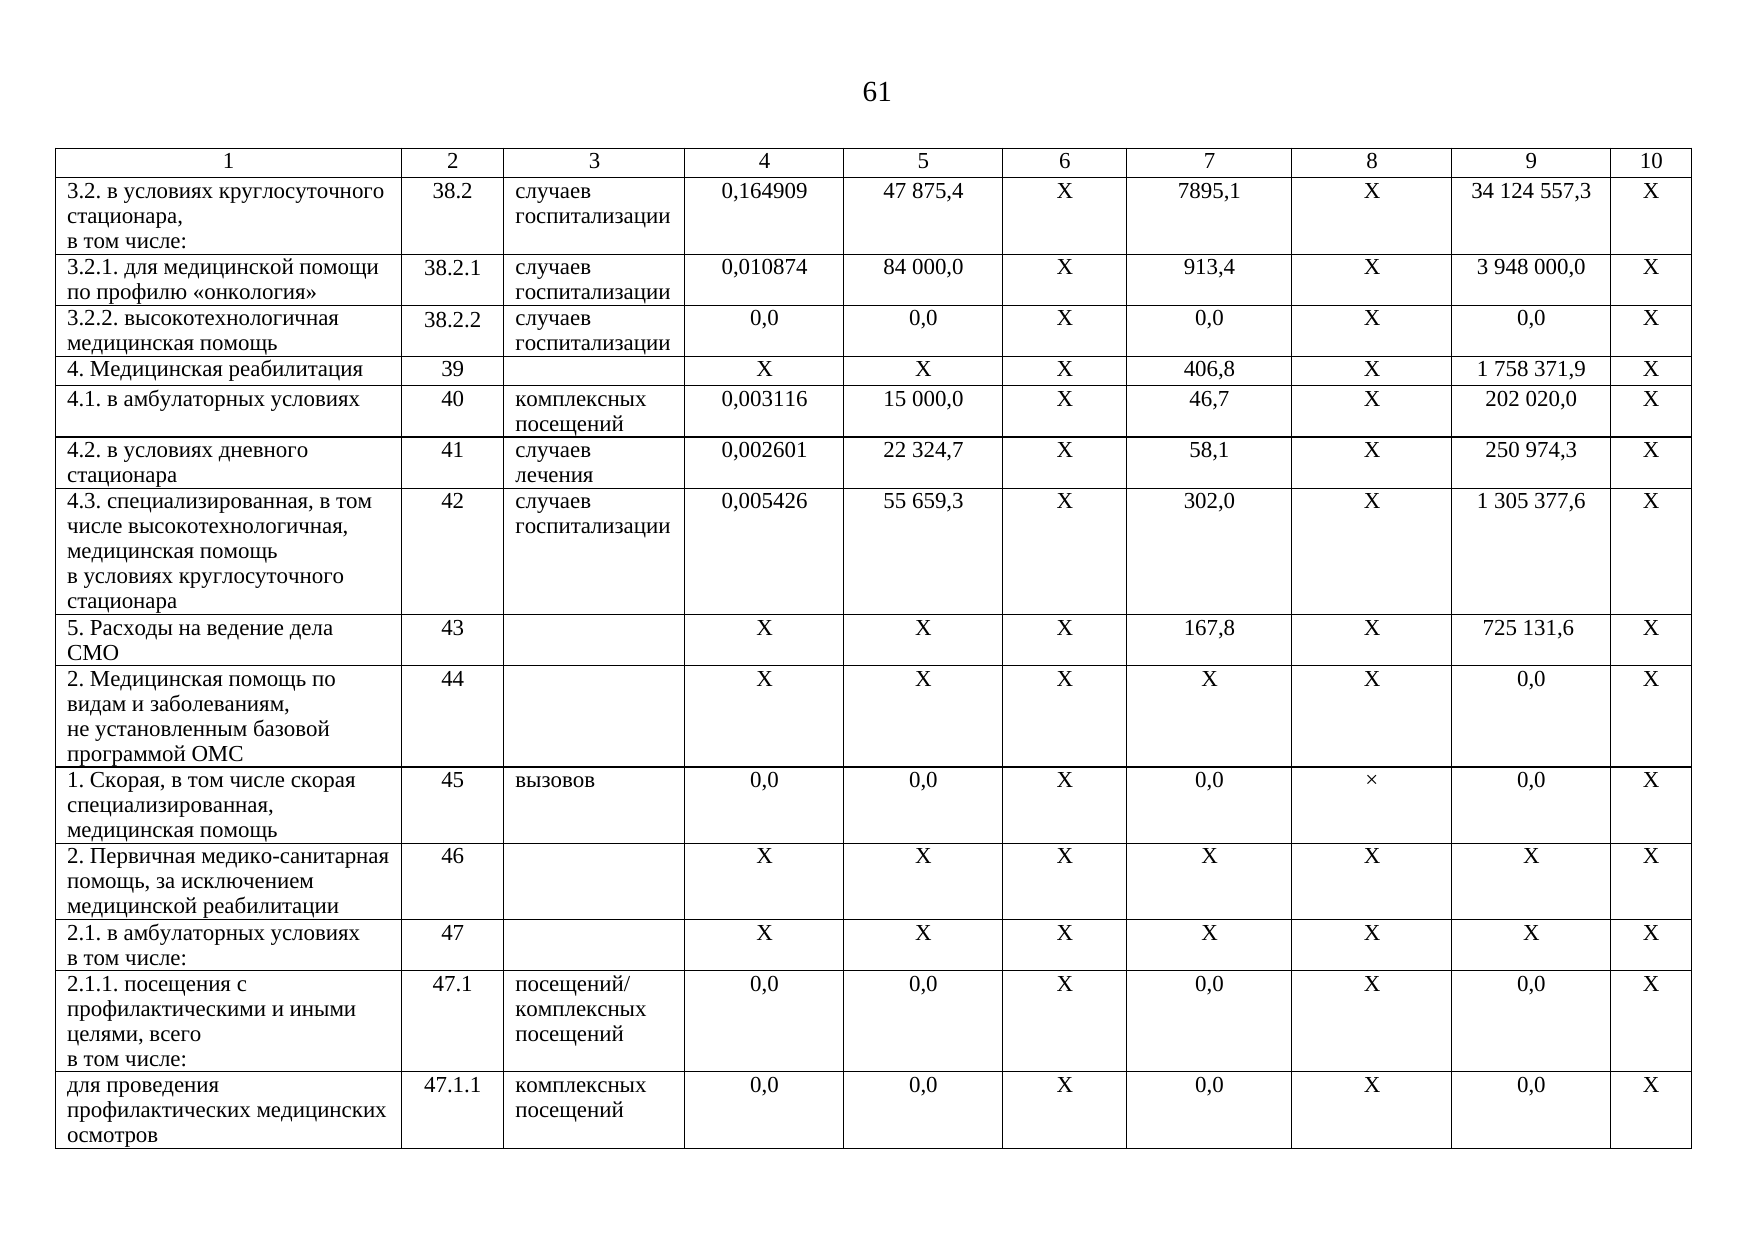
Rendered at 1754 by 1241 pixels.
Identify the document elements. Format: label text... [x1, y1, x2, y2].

table_cell Х [1003, 438, 1126, 488]
table_cell 47.1.1 [402, 1072, 503, 1147]
table_cell 1 305 377,6 [1452, 489, 1610, 614]
table_cell Х [1292, 438, 1451, 488]
table_cell Х [1292, 357, 1451, 385]
table_cell случаев госпитализации [504, 255, 684, 304]
table_cell Х [1003, 386, 1126, 436]
table_cell Х [1611, 615, 1691, 665]
table_cell Х [1292, 666, 1451, 766]
table_cell 0,0 [1452, 306, 1610, 356]
table_cell 47 875,4 [844, 178, 1002, 253]
table_cell 84 000,0 [844, 255, 1002, 304]
table_cell 15 000,0 [844, 386, 1002, 436]
table_cell 3 948 000,0 [1452, 255, 1610, 304]
table_cell 5. Расходы на ведение дела СМО [56, 615, 401, 665]
table_cell Х [844, 920, 1002, 970]
table_cell 38.2 [402, 178, 503, 253]
table_cell Х [1292, 615, 1451, 665]
table_cell Х [1292, 255, 1451, 304]
table_cell 43 [402, 615, 503, 665]
table_cell Х [1611, 357, 1691, 385]
table_cell 47 [402, 920, 503, 970]
table_cell 725 131,6 [1452, 615, 1610, 665]
table_cell Х [1003, 1072, 1126, 1147]
table_cell случаев лечения [504, 438, 684, 488]
table_cell 0,0 [1452, 666, 1610, 766]
table_cell 22 324,7 [844, 438, 1002, 488]
table_header 6 [1003, 149, 1126, 177]
table_cell 0,0 [1127, 1072, 1291, 1147]
table_cell Х [844, 615, 1002, 665]
table_cell Х [1003, 920, 1126, 970]
table_cell 4.1. в амбулаторных условиях [56, 386, 401, 436]
table_cell 0,0 [685, 1072, 843, 1147]
table_cell 41 [402, 438, 503, 488]
table_cell 55 659,3 [844, 489, 1002, 614]
table_cell [504, 920, 684, 970]
table_cell Х [1611, 844, 1691, 919]
table_cell Х [1611, 178, 1691, 253]
table_cell 2. Первичная медико-санитарная помощь, за исключением медицинской реабилитации [56, 844, 401, 919]
table_cell 0,0 [685, 971, 843, 1071]
table_cell 167,8 [1127, 615, 1291, 665]
table_cell 0,0 [844, 306, 1002, 356]
table_header 2 [402, 149, 503, 177]
table_cell Х [1127, 920, 1291, 970]
table_cell Х [1611, 438, 1691, 488]
table_cell Х [685, 615, 843, 665]
table_cell 0,005426 [685, 489, 843, 614]
table_cell 0,0 [844, 768, 1002, 843]
table_cell Х [1292, 920, 1451, 970]
table_cell 38.2.1 [402, 255, 503, 304]
table_cell 913,4 [1127, 255, 1291, 304]
table_header 5 [844, 149, 1002, 177]
table_cell Х [844, 666, 1002, 766]
table_cell Х [1611, 489, 1691, 614]
table_header 7 [1127, 149, 1291, 177]
table_header 4 [685, 149, 843, 177]
table_cell 0,0 [1127, 768, 1291, 843]
table_cell случаев госпитализации [504, 178, 684, 253]
table_cell Х [685, 666, 843, 766]
table_cell Х [1452, 920, 1610, 970]
table_cell 3.2.1. для медицинской помощи по профилю «онкология» [56, 255, 401, 304]
table_cell Х [1611, 306, 1691, 356]
table_cell 0,0 [1127, 306, 1291, 356]
table_cell 0,010874 [685, 255, 843, 304]
table_cell Х [1292, 306, 1451, 356]
table_cell случаев госпитализации [504, 306, 684, 356]
table_cell [504, 666, 684, 766]
table_cell Х [1003, 615, 1126, 665]
table_cell 0,0 [1452, 768, 1610, 843]
table_cell Х [1611, 768, 1691, 843]
table_cell 58,1 [1127, 438, 1291, 488]
table_cell Х [1611, 386, 1691, 436]
table_cell комплексных посещений [504, 386, 684, 436]
table_cell Х [1292, 386, 1451, 436]
table_cell комплексных посещений [504, 1072, 684, 1147]
table_header 9 [1452, 149, 1610, 177]
table_cell для проведения профилактических медицинских осмотров [56, 1072, 401, 1147]
table_cell Х [1292, 178, 1451, 253]
table_cell [504, 615, 684, 665]
table_cell Х [1611, 920, 1691, 970]
table_cell посещений/ комплексных посещений [504, 971, 684, 1071]
table_cell [504, 844, 684, 919]
table_cell 1 758 371,9 [1452, 357, 1610, 385]
table_cell Х [1003, 971, 1126, 1071]
table_header 3 [504, 149, 684, 177]
table_header 1 [56, 149, 401, 177]
table_cell Х [844, 844, 1002, 919]
table_cell 2.1.1. посещения с профилактическими и иными целями, всего в том числе: [56, 971, 401, 1071]
table_cell Х [1292, 489, 1451, 614]
table_cell Х [1003, 255, 1126, 304]
table_cell 34 124 557,3 [1452, 178, 1610, 253]
table_cell 38.2.2 [402, 306, 503, 356]
table_cell 0,0 [844, 971, 1002, 1071]
table_cell 46 [402, 844, 503, 919]
table_cell Х [685, 844, 843, 919]
table_cell 47.1 [402, 971, 503, 1071]
table_cell Х [1003, 357, 1126, 385]
table_cell Х [1611, 971, 1691, 1071]
table_cell [504, 357, 684, 385]
table_cell случаев госпитализации [504, 489, 684, 614]
table_cell 302,0 [1127, 489, 1291, 614]
table_cell 2.1. в амбулаторных условиях в том числе: [56, 920, 401, 970]
table_cell 0,0 [1452, 971, 1610, 1071]
table_cell Х [1127, 844, 1291, 919]
table_cell 0,003116 [685, 386, 843, 436]
table_cell 46,7 [1127, 386, 1291, 436]
table_cell 40 [402, 386, 503, 436]
table_cell Х [685, 920, 843, 970]
table_cell 0,0 [1127, 971, 1291, 1071]
table_cell 250 974,3 [1452, 438, 1610, 488]
table_cell Х [1003, 489, 1126, 614]
table_cell 0,002601 [685, 438, 843, 488]
table_header 8 [1292, 149, 1451, 177]
table_cell 4.2. в условиях дневного стационара [56, 438, 401, 488]
table_cell 42 [402, 489, 503, 614]
table_cell 0,0 [844, 1072, 1002, 1147]
table_header 10 [1611, 149, 1691, 177]
table_cell Х [1292, 971, 1451, 1071]
table_cell 3.2.2. высокотехнологичная медицинская помощь [56, 306, 401, 356]
table_cell Х [1611, 1072, 1691, 1147]
table_cell Х [1003, 666, 1126, 766]
table_cell Х [1127, 666, 1291, 766]
table_cell 0,0 [1452, 1072, 1610, 1147]
table_cell 2. Медицинская помощь по видам и заболеваниям, не установленным базовой программой ОМС [56, 666, 401, 766]
table_cell Х [1292, 844, 1451, 919]
table_cell 202 020,0 [1452, 386, 1610, 436]
table_cell 0,0 [685, 306, 843, 356]
table_cell 3.2. в условиях круглосуточного стационара, в том числе: [56, 178, 401, 253]
table_cell Х [1292, 1072, 1451, 1147]
table_cell Х [1003, 306, 1126, 356]
table_cell 7895,1 [1127, 178, 1291, 253]
table_cell Х [1003, 768, 1126, 843]
table_cell 4. Медицинская реабилитация [56, 357, 401, 385]
table_cell Х [685, 357, 843, 385]
table_cell × [1292, 768, 1451, 843]
table_cell 406,8 [1127, 357, 1291, 385]
table_cell 39 [402, 357, 503, 385]
table_cell 4.3. специализированная, в том числе высокотехнологичная, медицинская помощь в условиях круглосуточного стационара [56, 489, 401, 614]
table_cell вызовов [504, 768, 684, 843]
table_cell 45 [402, 768, 503, 843]
table_cell 0,0 [685, 768, 843, 843]
table_cell Х [1452, 844, 1610, 919]
table_cell 44 [402, 666, 503, 766]
table_cell Х [1003, 178, 1126, 253]
table_cell Х [1611, 666, 1691, 766]
table_cell Х [844, 357, 1002, 385]
table_cell 0,164909 [685, 178, 843, 253]
table_cell Х [1003, 844, 1126, 919]
table_cell Х [1611, 255, 1691, 304]
table_cell 1. Скорая, в том числе скорая специализированная, медицинская помощь [56, 768, 401, 843]
